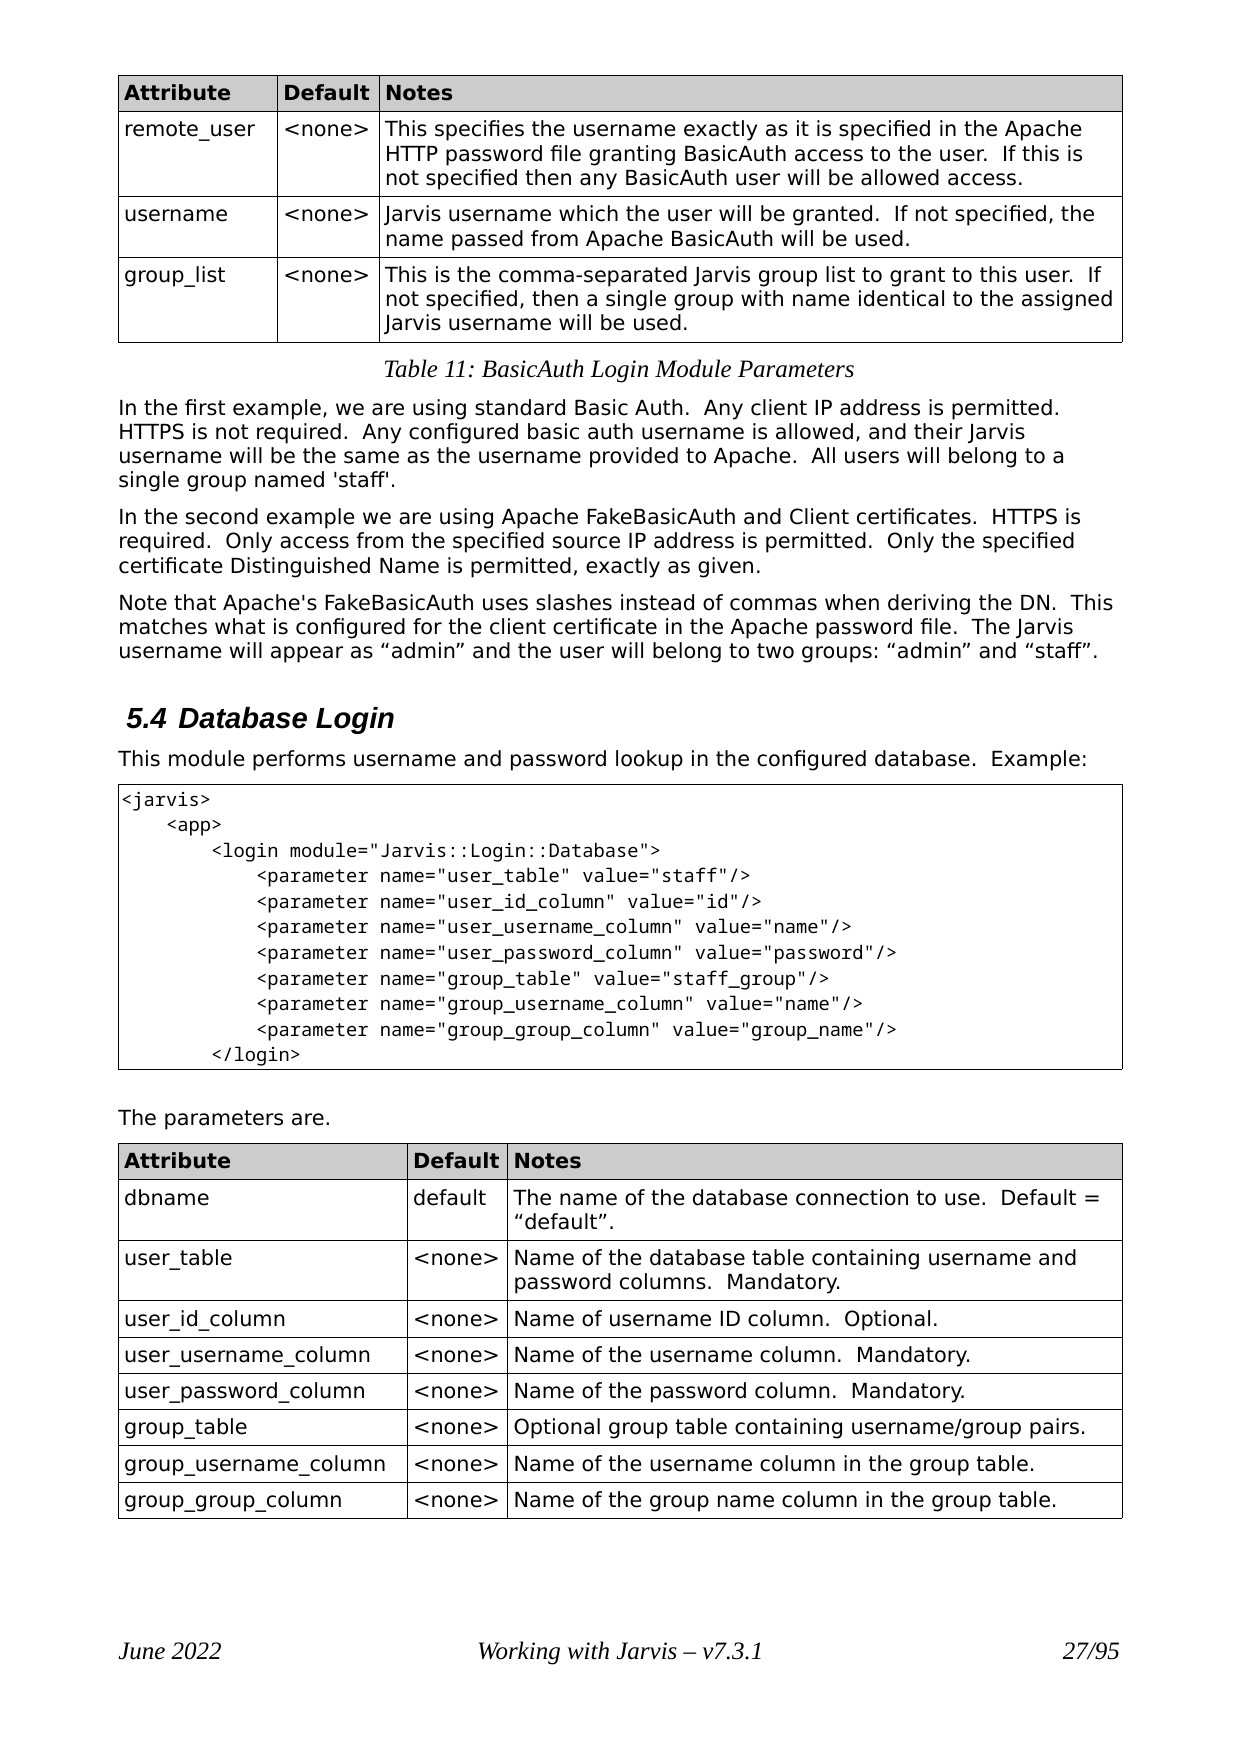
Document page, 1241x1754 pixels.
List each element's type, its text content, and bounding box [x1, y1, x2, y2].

text In the first example, we are using standard Basic Auth. Any client IP address is permitted. HTTPS is not required. Any configured basic auth username is allowed, and their Jarvis username will be the same as the username provided to Apache. All users will belong to a single group named 'staff'. [118, 396, 1122, 493]
subtitle Database Login [118, 701, 1122, 734]
table_cell Name of the database table containing username and password columns. Mandatory. [508, 1241, 1122, 1300]
table_cell <none> [408, 1374, 507, 1409]
table_cell <none> [408, 1446, 507, 1482]
table_cell user_username_column [119, 1338, 407, 1373]
table_cell This is the comma-separated Jarvis group list to grant to this user. If not specified, then a single group with name identical to the assigned Jarvis username will be used. [380, 258, 1122, 341]
table_header Attribute [119, 1144, 407, 1179]
text The parameters are. [118, 1106, 1122, 1131]
table_cell Name of the password column. Mandatory. [508, 1374, 1122, 1409]
table_cell <none> [408, 1483, 507, 1518]
table_cell Name of username ID column. Optional. [508, 1301, 1122, 1337]
table_cell group_username_column [119, 1446, 407, 1482]
table_cell user_password_column [119, 1374, 407, 1409]
table_cell dbname [119, 1180, 407, 1240]
text Note that Apache's FakeBasicAuth uses slashes instead of commas when deriving the DN. This matches what is configured for the client certificate in the Apache password file. The Jarvis username will appear as “admin” and the user will belong to two groups: “admin” and “staff”. [118, 591, 1122, 663]
table_cell Name of the group name column in the group table. [508, 1483, 1122, 1518]
table_cell <none> [278, 197, 379, 257]
text Table 11: BasicAuth Login Module Parameters [118, 354, 1122, 383]
table_header Attribute [119, 76, 277, 111]
table_cell group_list [119, 258, 277, 341]
table_cell user_id_column [119, 1301, 407, 1337]
table_cell Jarvis username which the user will be granted. If not specified, the name passed from Apache BasicAuth will be used. [380, 197, 1122, 257]
text In the second example we are using Apache FakeBasicAuth and Client certificates. HTTPS is required. Only access from the specified source IP address is permitted. Only the specified certificate Distinguished Name is permitted, exactly as given. [118, 505, 1122, 578]
table_header Default [408, 1144, 507, 1179]
table_cell <none> [278, 258, 379, 341]
text <parameter name="group_table" value="staff_group"/> [119, 962, 1122, 988]
text <login module="Jarvis::Login::Database"> [119, 835, 1122, 860]
text <parameter name="group_group_column" value="group_name"/> [119, 1013, 1122, 1039]
text <parameter name="user_id_column" value="id"/> [119, 886, 1122, 911]
table_cell username [119, 197, 277, 257]
table_cell <none> [408, 1338, 507, 1373]
text This module performs username and password lookup in the configured database. Example: [118, 747, 1122, 771]
table_header Notes [508, 1144, 1122, 1179]
table_cell <none> [408, 1410, 507, 1445]
table_cell user_table [119, 1241, 407, 1300]
table_cell remote_user [119, 112, 277, 196]
table_header Notes [380, 76, 1122, 111]
table_cell Name of the username column. Mandatory. [508, 1338, 1122, 1373]
table_cell Name of the username column in the group table. [508, 1446, 1122, 1482]
text <app> [119, 809, 1122, 835]
text <parameter name="group_username_column" value="name"/> [119, 988, 1122, 1013]
table_header Default [278, 76, 379, 111]
text <parameter name="user_password_column" value="password"/> [119, 937, 1122, 962]
table_cell group_group_column [119, 1483, 407, 1518]
table_cell default [408, 1180, 507, 1240]
table_cell The name of the database connection to use. Default = “default”. [508, 1180, 1122, 1240]
table_cell This specifies the username exactly as it is specified in the Apache HTTP password file granting BasicAuth access to the user. If this is not specified then any BasicAuth user will be allowed access. [380, 112, 1122, 196]
table_cell group_table [119, 1410, 407, 1445]
table_cell <none> [408, 1301, 507, 1337]
table_cell <none> [408, 1241, 507, 1300]
text </login> [119, 1039, 1122, 1069]
table_cell Optional group table containing username/group pairs. [508, 1410, 1122, 1445]
table_cell <none> [278, 112, 379, 196]
text <jarvis> [119, 785, 1122, 809]
text <parameter name="user_username_column" value="name"/> [119, 911, 1122, 937]
text <parameter name="user_table" value="staff"/> [119, 860, 1122, 886]
